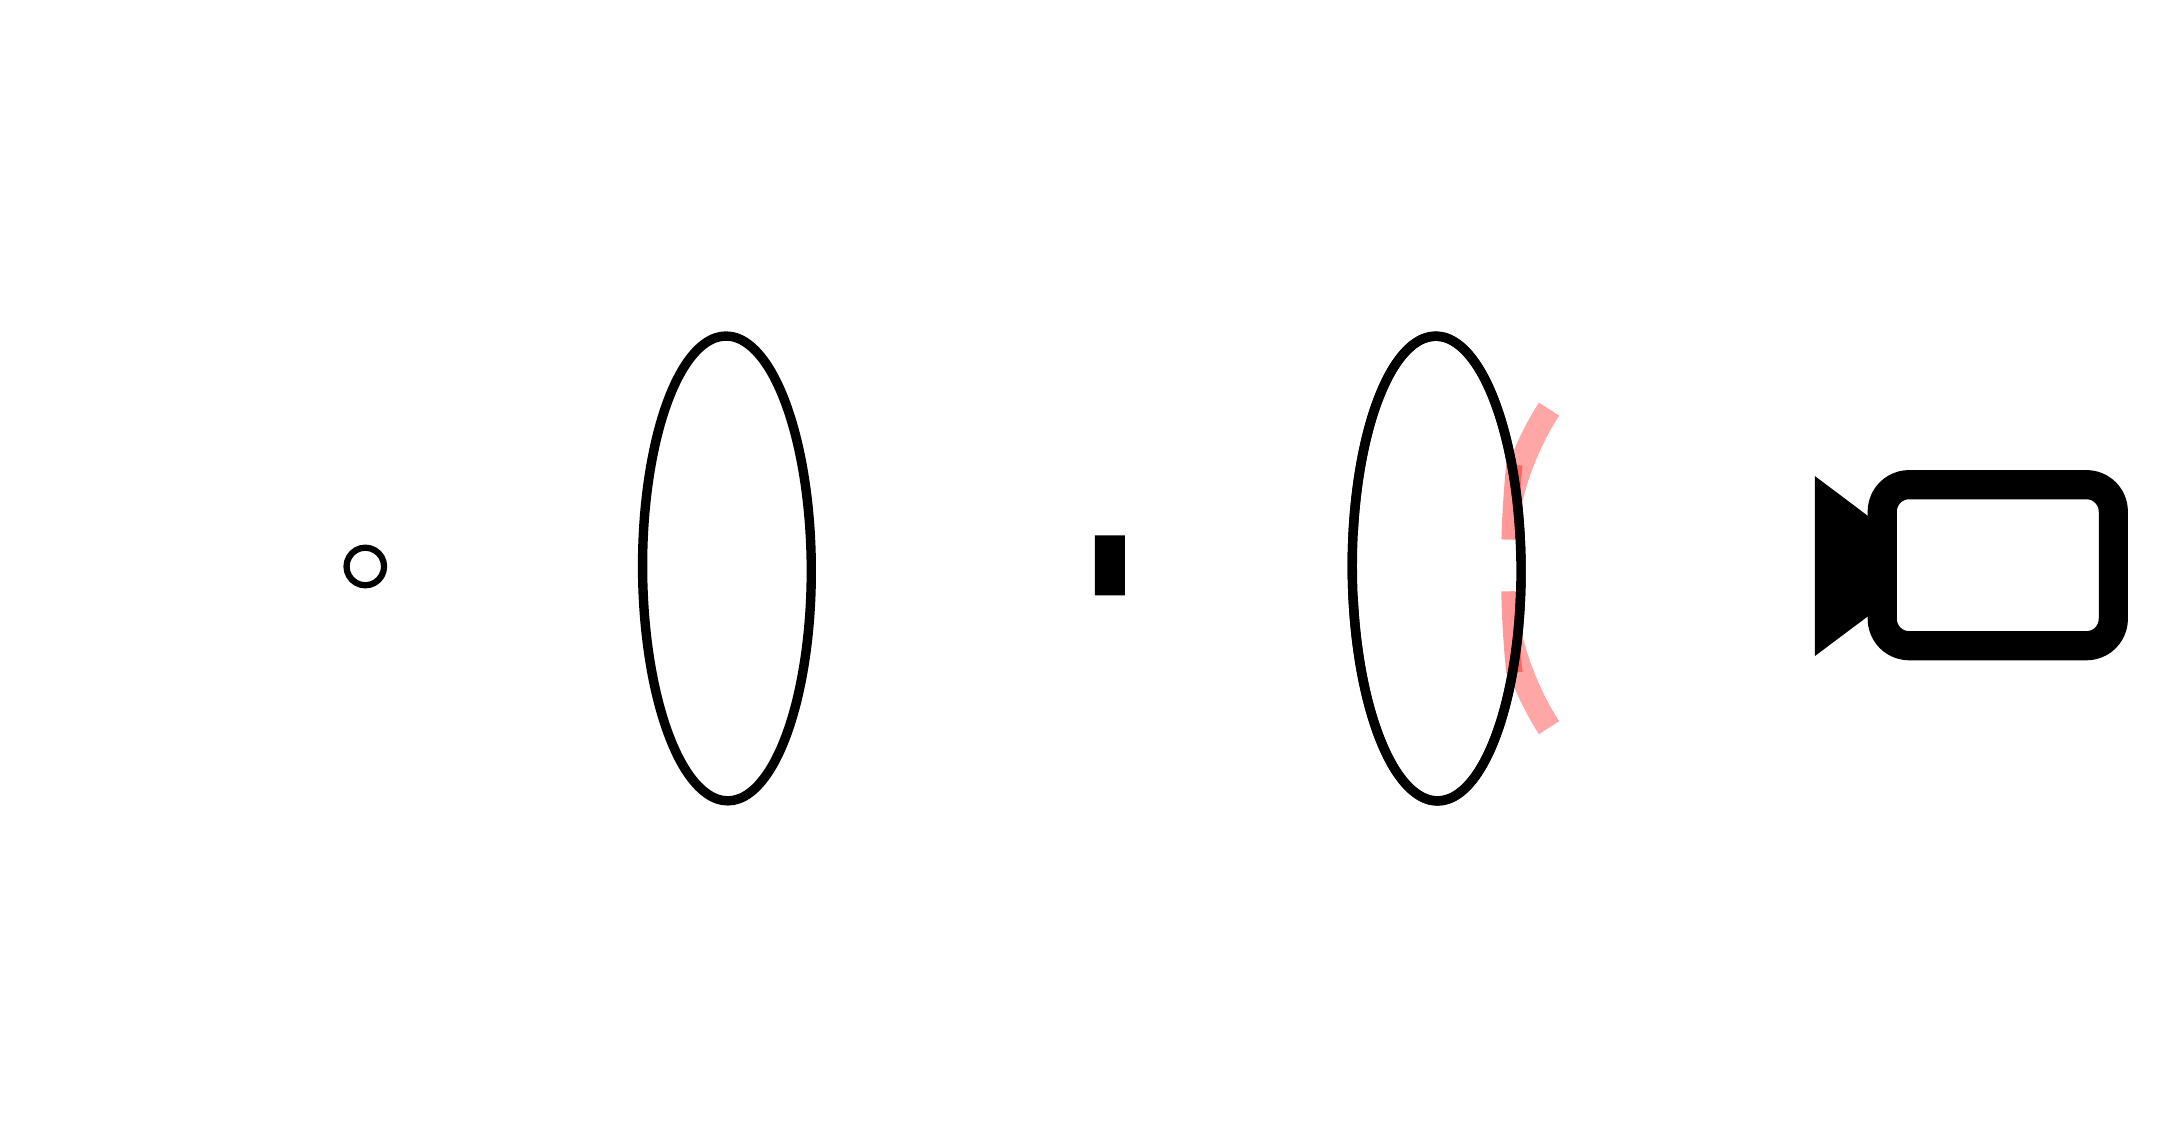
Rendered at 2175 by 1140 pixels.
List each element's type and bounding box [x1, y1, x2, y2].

text_box [1882, 484, 2114, 646]
text_box [1514, 402, 1560, 502]
text_box [1814, 476, 1875, 657]
text_box [642, 336, 812, 801]
text_box [1515, 637, 1560, 735]
text_box [1094, 535, 1125, 596]
text_box [1357, 341, 1516, 796]
